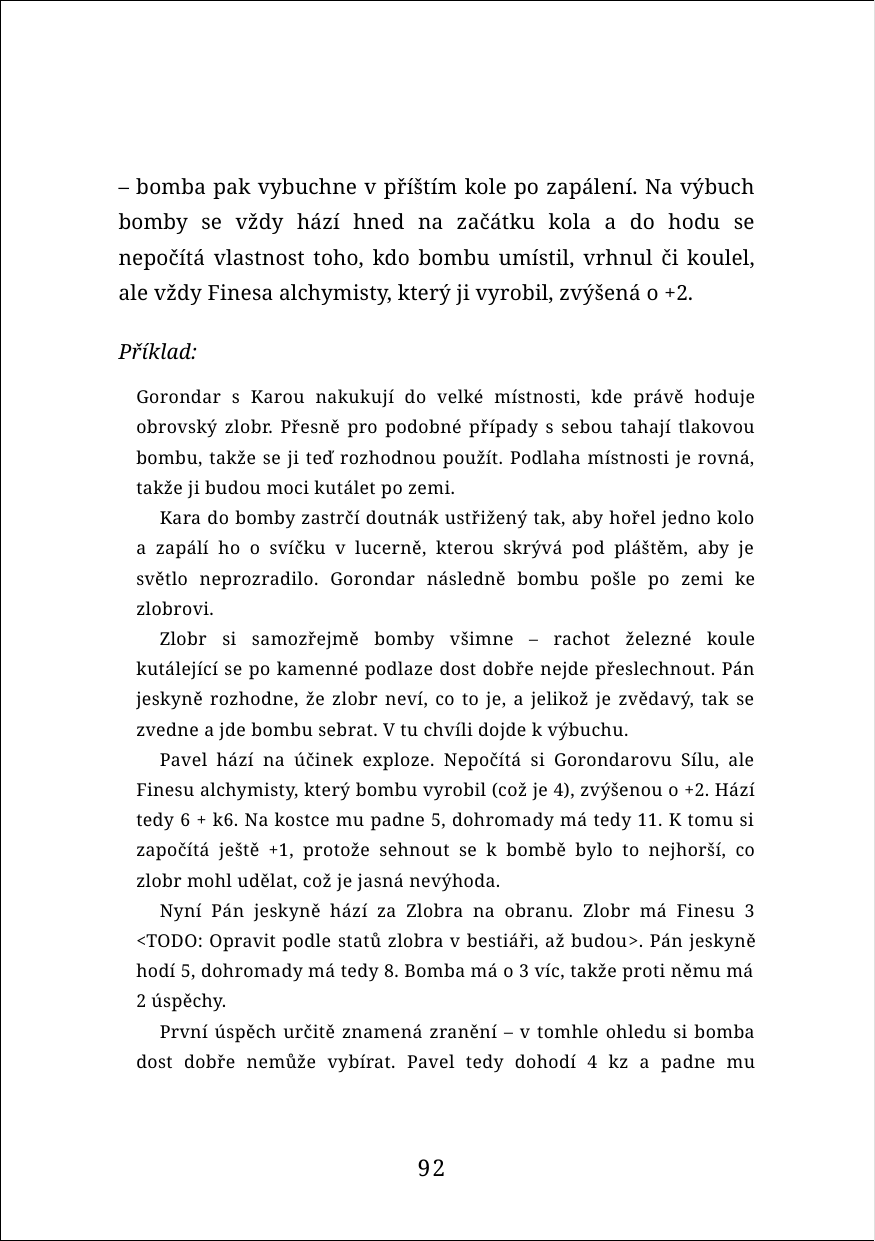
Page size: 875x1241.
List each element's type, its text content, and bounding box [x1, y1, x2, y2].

text Příklad: [118, 337, 756, 366]
text – bomba pak vybuchne v příštím kole po zapálení. Na výbuch bomby se vždy hází hned na začátku kola a do hodu se nepočítá vlastnost toho, kdo bombu umístil, vrhnul či koulel, ale vždy Finesa alchymisty, který ji vyrobil, zvýšená o +2. [118, 172, 756, 307]
text Gorondar s Karou nakukují do velké místnosti, kde právě hoduje obrovský zlobr. Přesně pro podobné případy s sebou tahají tlakovou bombu, takže se ji teď rozhodnou použít. Podlaha místnosti je rovná, takže ji budou moci kutálet po zemi. Kara do bomby zastrčí doutnák ustřižený tak, aby hořel jedno kolo a zapálí ho o svíčku v lucerně, kterou skrývá pod pláštěm, aby je světlo neprozradilo. Gorondar následně bombu pošle po zemi ke zlobrovi. Zlobr si samozřejmě bomby všimne – rachot železné koule kutálející se po kamenné podlaze dost dobře nejde přeslechnout. Pán jeskyně rozhodne, že zlobr neví, co to je, a jelikož je zvědavý, tak se zvedne a jde bombu sebrat. V tu chvíli dojde k výbuchu. Pavel hází na účinek exploze. Nepočítá si Gorondarovu Sílu, ale Finesu alchymisty, který bombu vyrobil (což je 4), zvýšenou o +2. Hází tedy 6 + k6. Na kostce mu padne 5, dohromady má tedy 11. K tomu si započítá ještě +1, protože sehnout se k bombě bylo to nejhorší, co zlobr mohl udělat, což je jasná nevýhoda. Nyní Pán jeskyně hází za Zlobra na obranu. Zlobr má Finesu 3 <TODO: Opravit podle statů zlobra v bestiáři, až budou>. Pán jeskyně hodí 5, dohromady má tedy 8. Bomba má o 3 víc, takže proti němu má 2 úspěchy. První úspěch určitě znamená zranění – v tomhle ohledu si bomba dost dobře nemůže vybírat. Pavel tedy dohodí 4 kz a padne mu [136, 385, 756, 1073]
